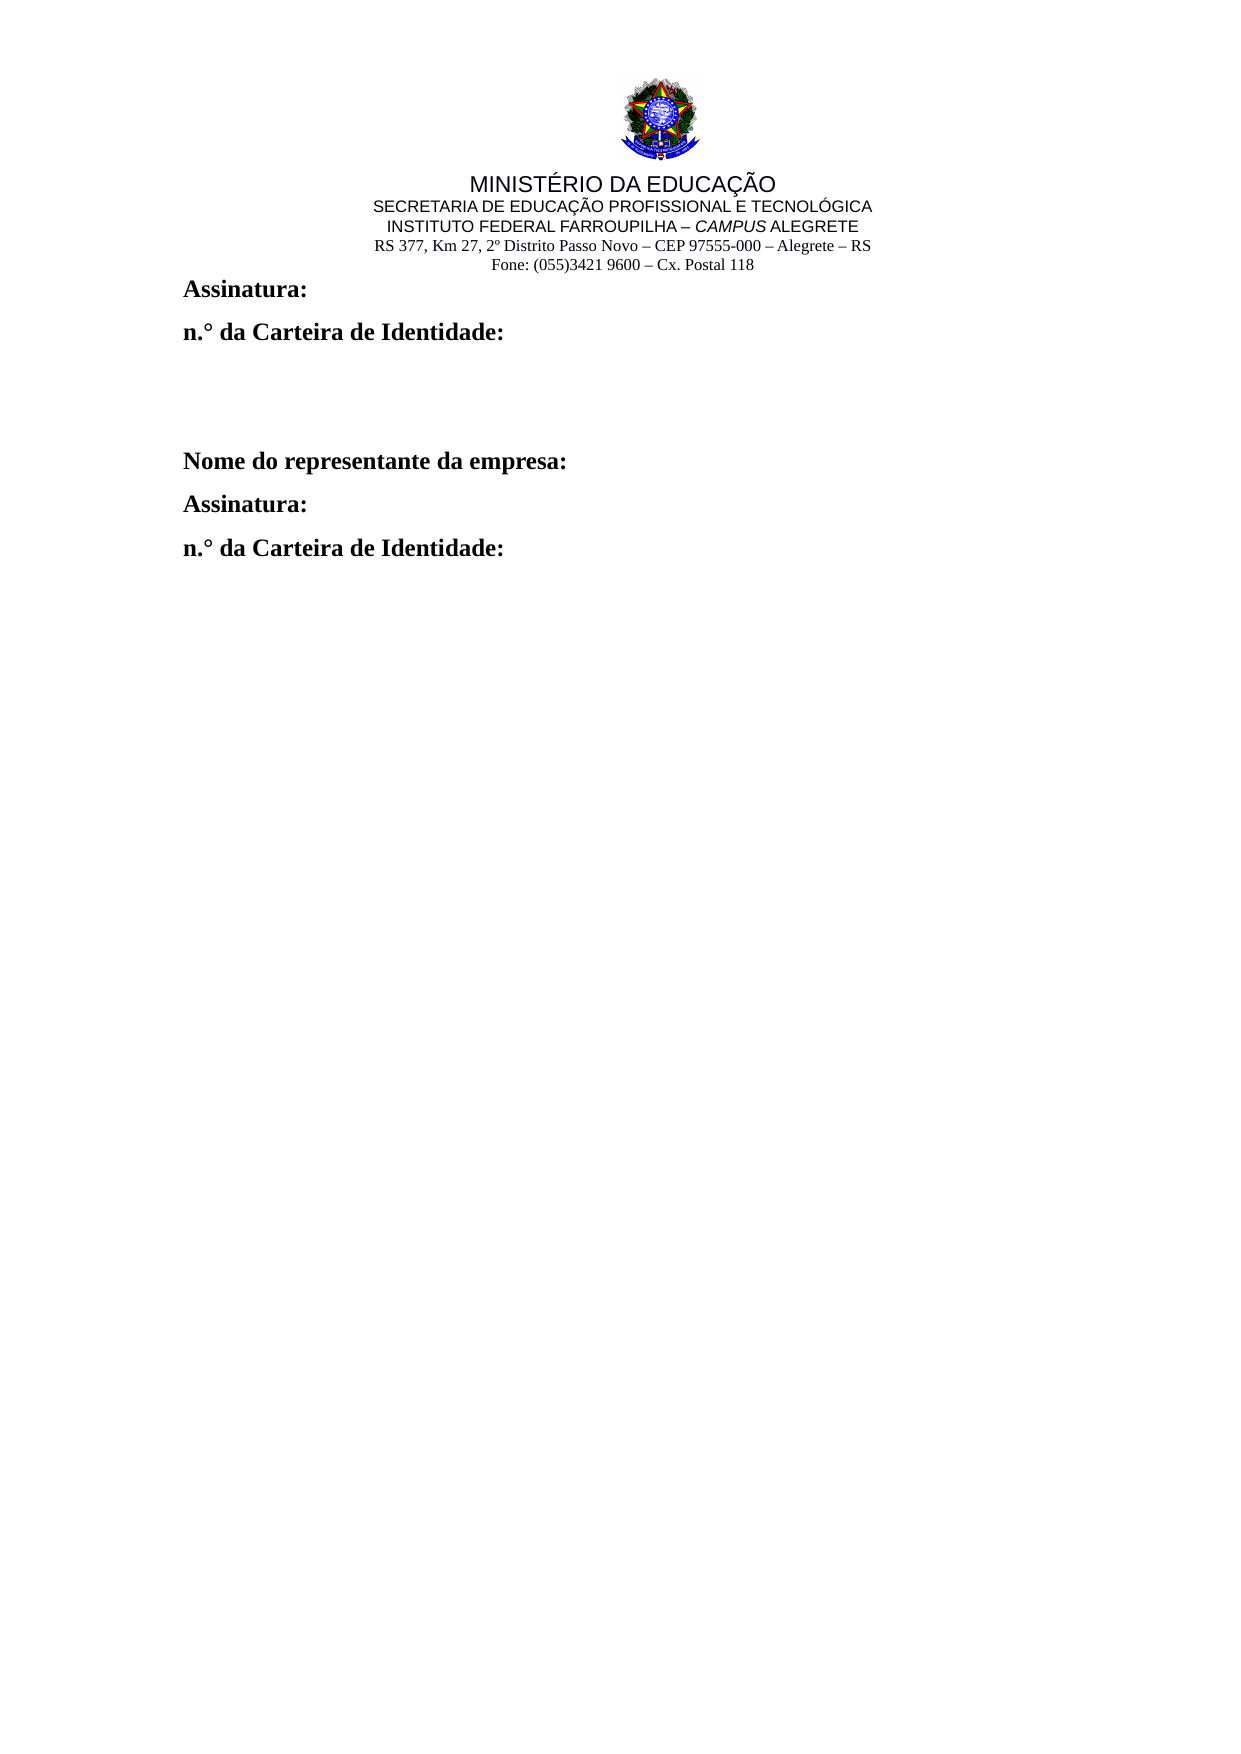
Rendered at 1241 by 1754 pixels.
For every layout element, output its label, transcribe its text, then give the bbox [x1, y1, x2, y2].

text Nome do representante da empresa: [183, 446, 1062, 475]
text n.° da Carteira de Identidade: [183, 533, 1062, 561]
text Assinatura: [183, 274, 1062, 303]
text n.° da Carteira de Identidade: [183, 317, 1062, 346]
text Assinatura: [183, 489, 1062, 518]
picture [615, 73, 700, 161]
